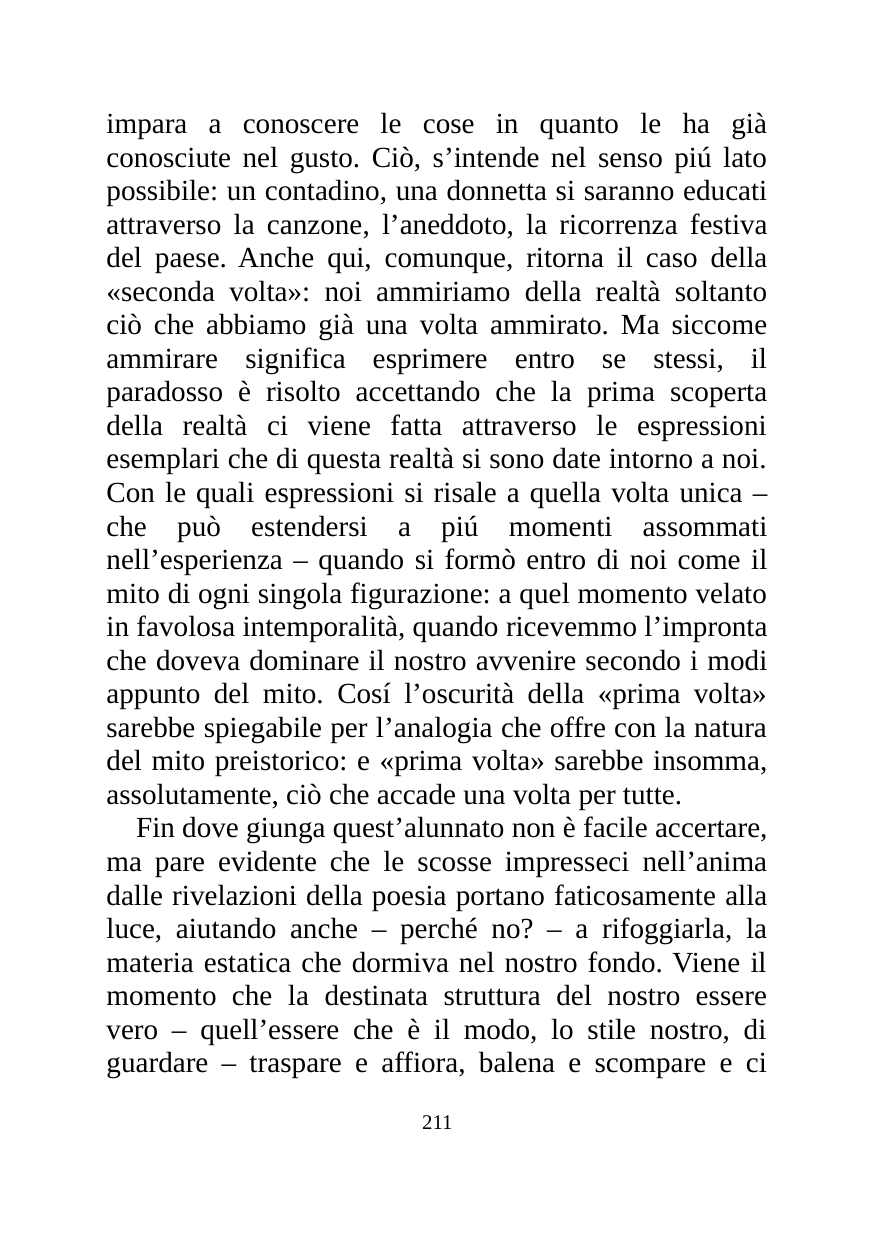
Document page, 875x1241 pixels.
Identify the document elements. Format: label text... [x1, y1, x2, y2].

text impara a conoscere le cose in quanto le ha già conosciute nel gusto. Ciò, s’intende nel senso piú lato possibile: un contadino, una donnetta si saranno educati attraverso la canzone, l’aneddoto, la ricorrenza festiva del paese. Anche qui, comunque, ritorna il caso della «seconda volta»: noi ammiriamo della realtà soltanto ciò che abbiamo già una volta ammirato. Ma siccome ammirare significa esprimere entro se stessi, il paradosso è risolto accettando che la prima scoperta della realtà ci viene fatta attraverso le espressioni esemplari che di questa realtà si sono date intorno a noi. Con le quali espressioni si risale a quella volta unica – che può estendersi a piú momenti assommati nell’esperienza – quando si formò entro di noi come il mito di ogni singola figurazione: a quel momento velato in favolosa intemporalità, quando ricevemmo l’impronta che doveva dominare il nostro avvenire secondo i modi appunto del mito. Cosí l’oscurità della «prima volta» sarebbe spiegabile per l’analogia che offre con la natura del mito preistorico: e «prima volta» sarebbe insomma, assolutamente, ciò che accade una volta per tutte. [106, 106, 768, 811]
text Fin dove giunga quest’alunnato non è facile accertare, ma pare evidente che le scosse impresseci nell’anima dalle rivelazioni della poesia portano faticosamente alla luce, aiutando anche – perché no? – a rifoggiarla, la materia estatica che dormiva nel nostro fondo. Viene il momento che la destinata struttura del nostro essere vero – quell’essere che è il modo, lo stile nostro, di guardare – traspare e affiora, balena e scompare e ci [106, 811, 768, 1079]
